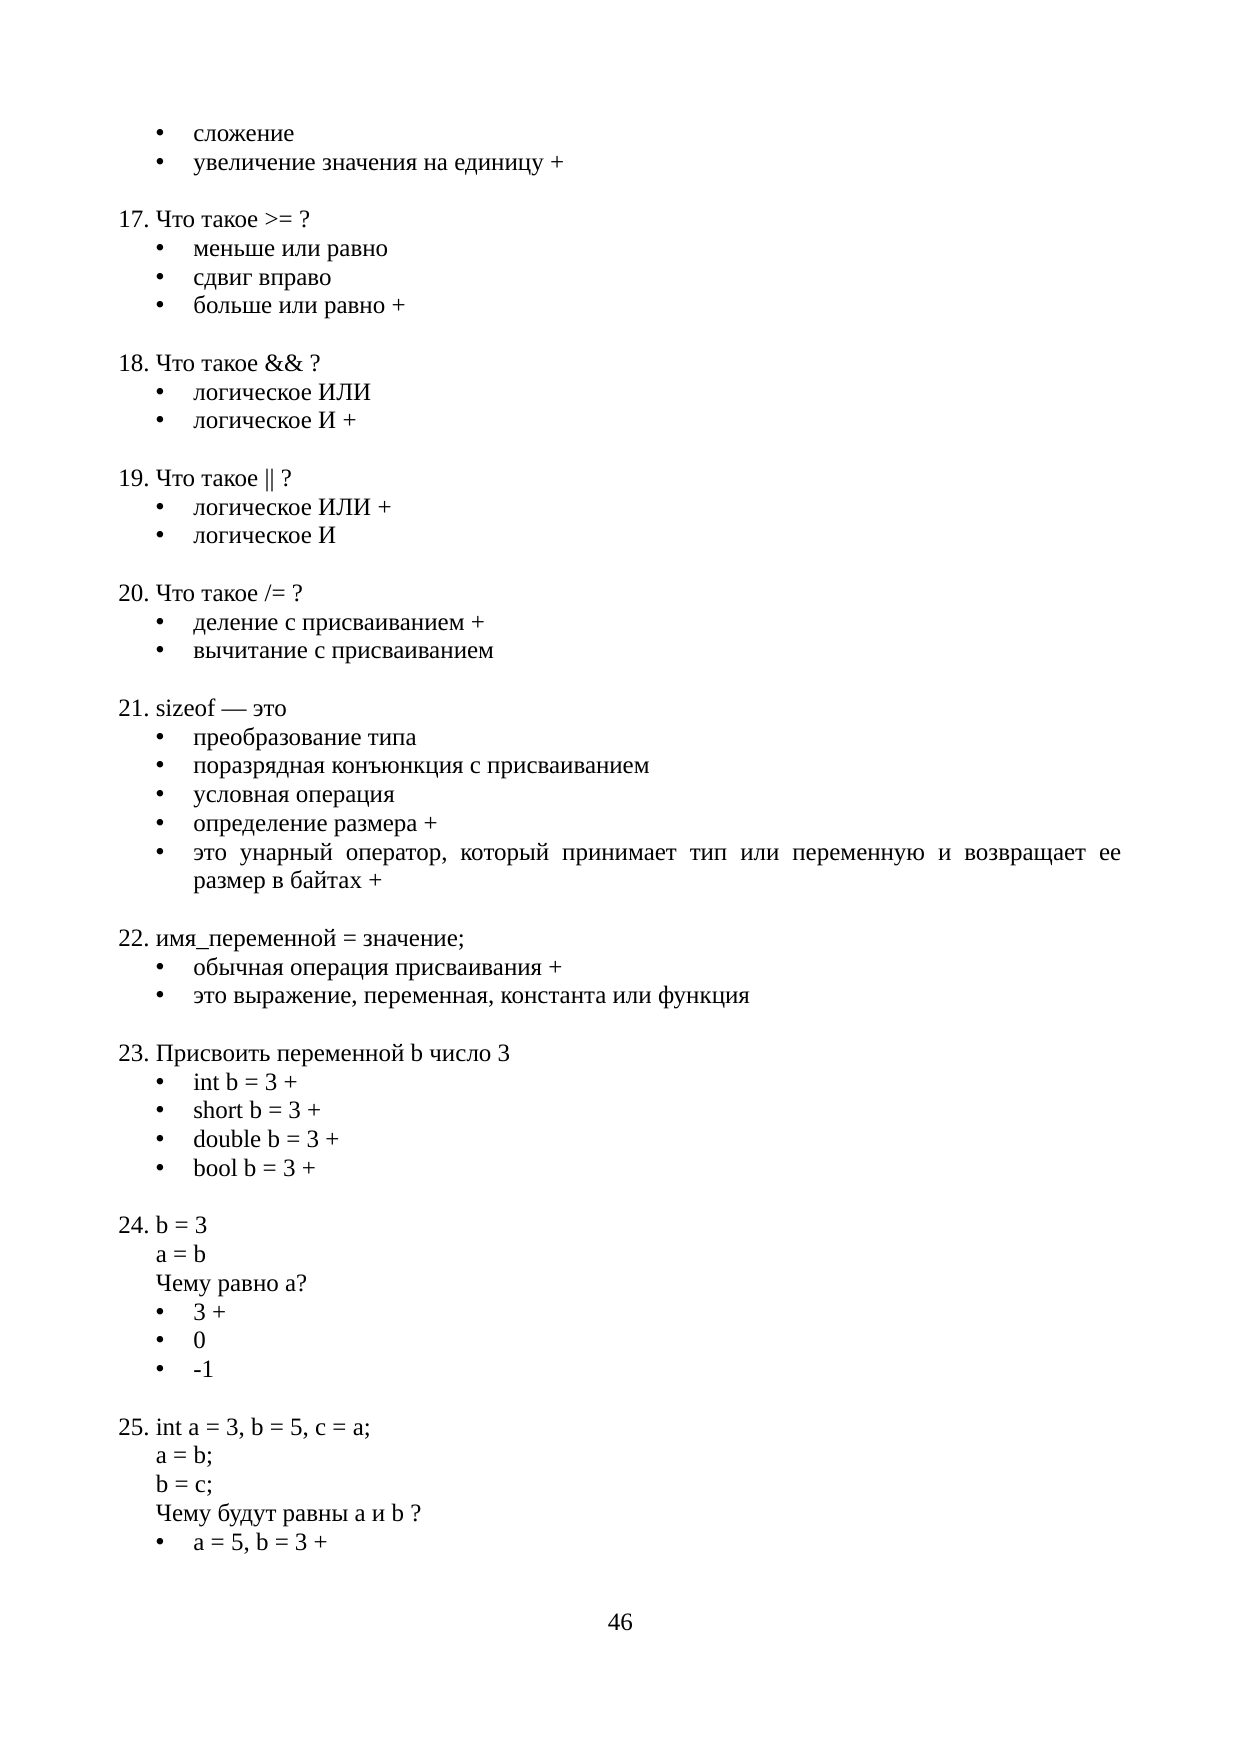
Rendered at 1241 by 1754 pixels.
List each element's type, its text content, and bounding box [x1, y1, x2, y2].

text 18. Что такое && ? [118, 348, 1122, 377]
text 22. имя_переменной = значение; [118, 923, 1122, 952]
text 19. Что такое || ? [118, 463, 1122, 492]
list 3 + [156, 1297, 1122, 1326]
text 17. Что такое >= ? [118, 204, 1122, 233]
list логическое ИЛИ [156, 377, 1122, 406]
list деление с присваиванием + [156, 607, 1122, 636]
list int b = 3 + [156, 1067, 1122, 1096]
text 23. Присвоить переменной b число 3 [118, 1038, 1122, 1067]
list логическое И + [156, 406, 1122, 434]
list обычная операция присваивания + [156, 952, 1122, 981]
list вычитание с присваиванием [156, 636, 1122, 664]
text a = b; [118, 1441, 1122, 1469]
list -1 [156, 1354, 1122, 1383]
list 0 [156, 1326, 1122, 1354]
list double b = 3 + [156, 1124, 1122, 1153]
list поразрядная конъюнкция с присваиванием [156, 751, 1122, 779]
text a = b [118, 1239, 1122, 1268]
list увеличение значения на единицу + [156, 147, 1122, 176]
list сложение [156, 118, 1122, 147]
text b = c; [118, 1469, 1122, 1498]
list логическое И [156, 521, 1122, 549]
text 24. b = 3 [118, 1211, 1122, 1239]
text 21. sizeof — это [118, 693, 1122, 722]
list меньше или равно [156, 233, 1122, 262]
list определение размера + [156, 808, 1122, 837]
list логическое ИЛИ + [156, 492, 1122, 521]
text 25. int a = 3, b = 5, c = a; [118, 1412, 1122, 1441]
list преобразование типа [156, 722, 1122, 751]
list сдвиг вправо [156, 262, 1122, 291]
list bool b = 3 + [156, 1153, 1122, 1182]
list это выражение, переменная, константа или функция [156, 981, 1122, 1009]
text 20. Что такое /= ? [118, 578, 1122, 607]
list short b = 3 + [156, 1096, 1122, 1124]
text Чему будут равны a и b ? [118, 1498, 1122, 1527]
list больше или равно + [156, 291, 1122, 319]
list a = 5, b = 3 + [156, 1527, 1122, 1556]
list это унарный оператор, который принимает тип или переменную и возвращает ее размер в байтах + [156, 837, 1122, 894]
list условная операция [156, 779, 1122, 808]
text Чему равно a? [118, 1268, 1122, 1297]
